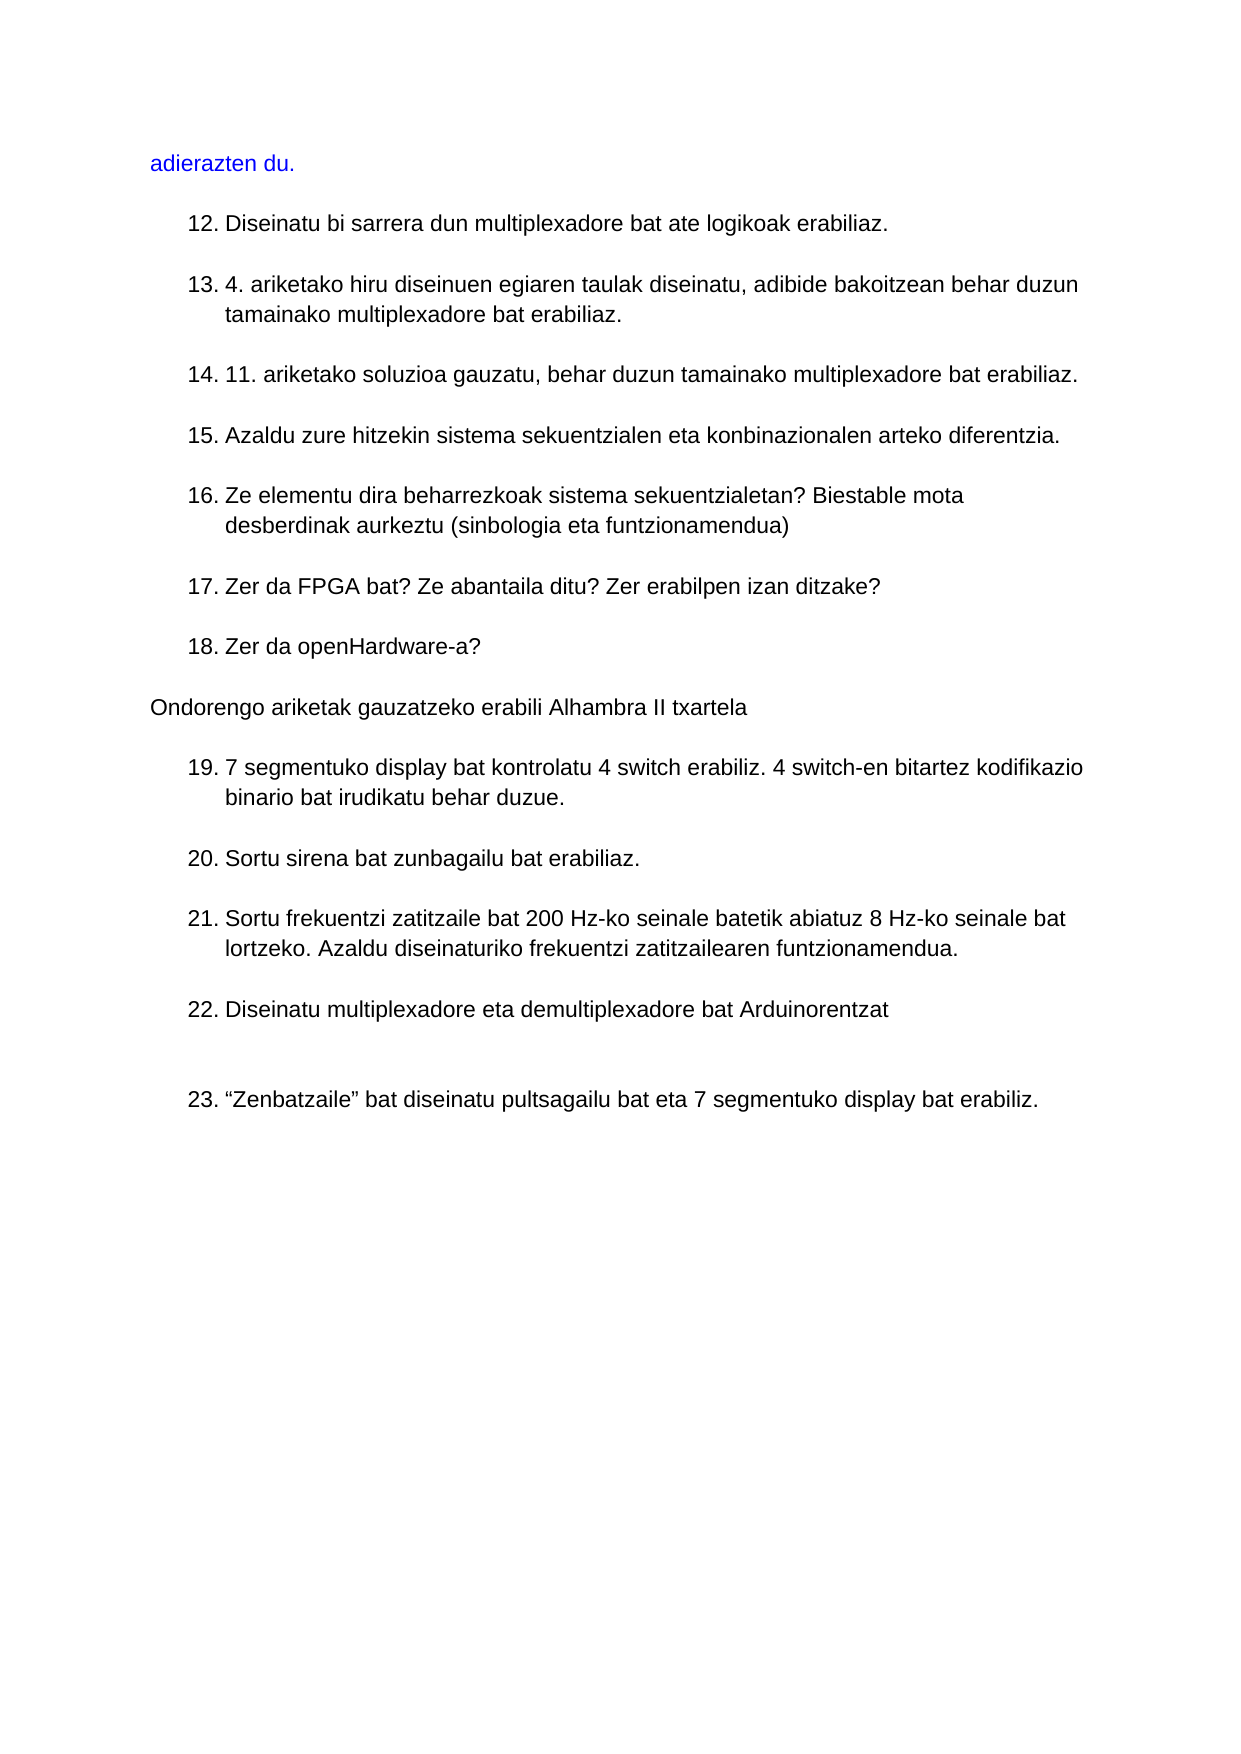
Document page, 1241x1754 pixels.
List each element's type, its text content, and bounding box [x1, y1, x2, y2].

text Ondorengo ariketak gauzatzeko erabili Alhambra II txartela [150, 694, 1090, 720]
list Diseinatu bi sarrera dun multiplexadore bat ate logikoak erabiliaz. [187, 210, 1090, 237]
list Zer da FPGA bat? Ze abantaila ditu? Zer erabilpen izan ditzake? [187, 573, 1090, 599]
list Sortu sirena bat zunbagailu bat erabiliaz. [187, 845, 1090, 871]
text adierazten du. [150, 150, 1090, 176]
list 7 segmentuko display bat kontrolatu 4 switch erabiliz. 4 switch-en bitartez kodifikazio binario bat irudikatu behar duzue. [187, 754, 1090, 811]
list Zer da openHardware-a? [187, 633, 1090, 660]
list Ze elementu dira beharrezkoak sistema sekuentzialetan? Biestable mota desberdinak aurkeztu (sinbologia eta funtzionamendua) [187, 482, 1090, 539]
list Sortu frekuentzi zatitzaile bat 200 Hz-ko seinale batetik abiatuz 8 Hz-ko seinale bat lortzeko. Azaldu diseinaturiko frekuentzi zatitzailearen funtzionamendua. [187, 905, 1090, 962]
list “Zenbatzaile” bat diseinatu pultsagailu bat eta 7 segmentuko display bat erabiliz. [187, 1086, 1090, 1113]
list 11. ariketako soluzioa gauzatu, behar duzun tamainako multiplexadore bat erabiliaz. [187, 361, 1090, 388]
list 4. ariketako hiru diseinuen egiaren taulak diseinatu, adibide bakoitzean behar duzun tamainako multiplexadore bat erabiliaz. [187, 271, 1090, 327]
list Azaldu zure hitzekin sistema sekuentzialen eta konbinazionalen arteko diferentzia. [187, 422, 1090, 448]
list Diseinatu multiplexadore eta demultiplexadore bat Arduinorentzat [187, 996, 1090, 1022]
